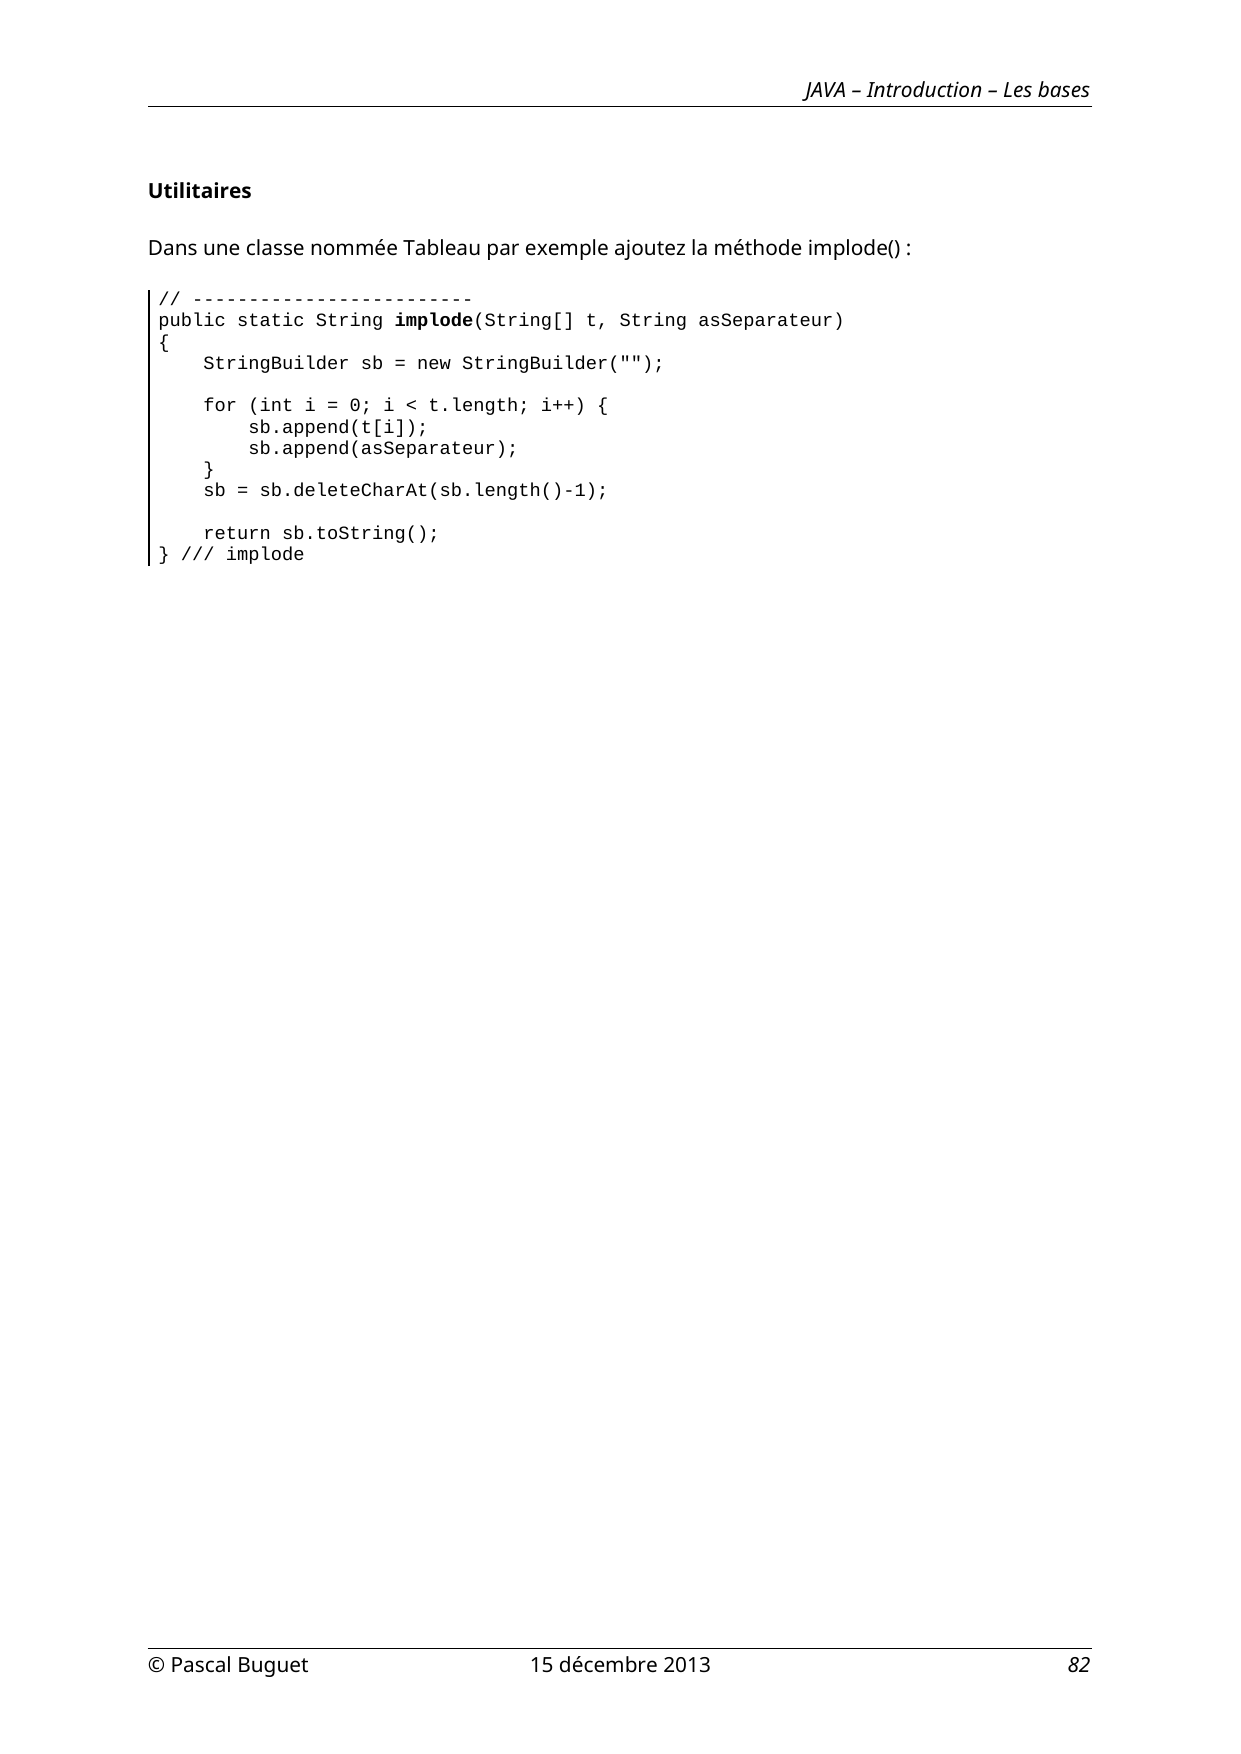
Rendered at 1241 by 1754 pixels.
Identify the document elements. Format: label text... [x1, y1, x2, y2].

text sb.append(t[i]); [150, 417, 1092, 439]
text } /// implode [150, 545, 1092, 566]
text } [150, 460, 1092, 481]
text Utilitaires [148, 176, 1092, 204]
text sb = sb.deleteCharAt(sb.length()-1); [150, 481, 1092, 502]
text // ------------------------- [150, 290, 1092, 311]
text { [150, 332, 1092, 354]
text sb.append(asSeparateur); [150, 439, 1092, 460]
text Dans une classe nommée Tableau par exemple ajoutez la méthode implode() : [148, 233, 1092, 261]
text for (int i = 0; i < t.length; i++) { [150, 396, 1092, 417]
text return sb.toString(); [150, 524, 1092, 545]
text public static String implode(String[] t, String asSeparateur) [150, 311, 1092, 332]
text StringBuilder sb = new StringBuilder(""); [150, 354, 1092, 375]
